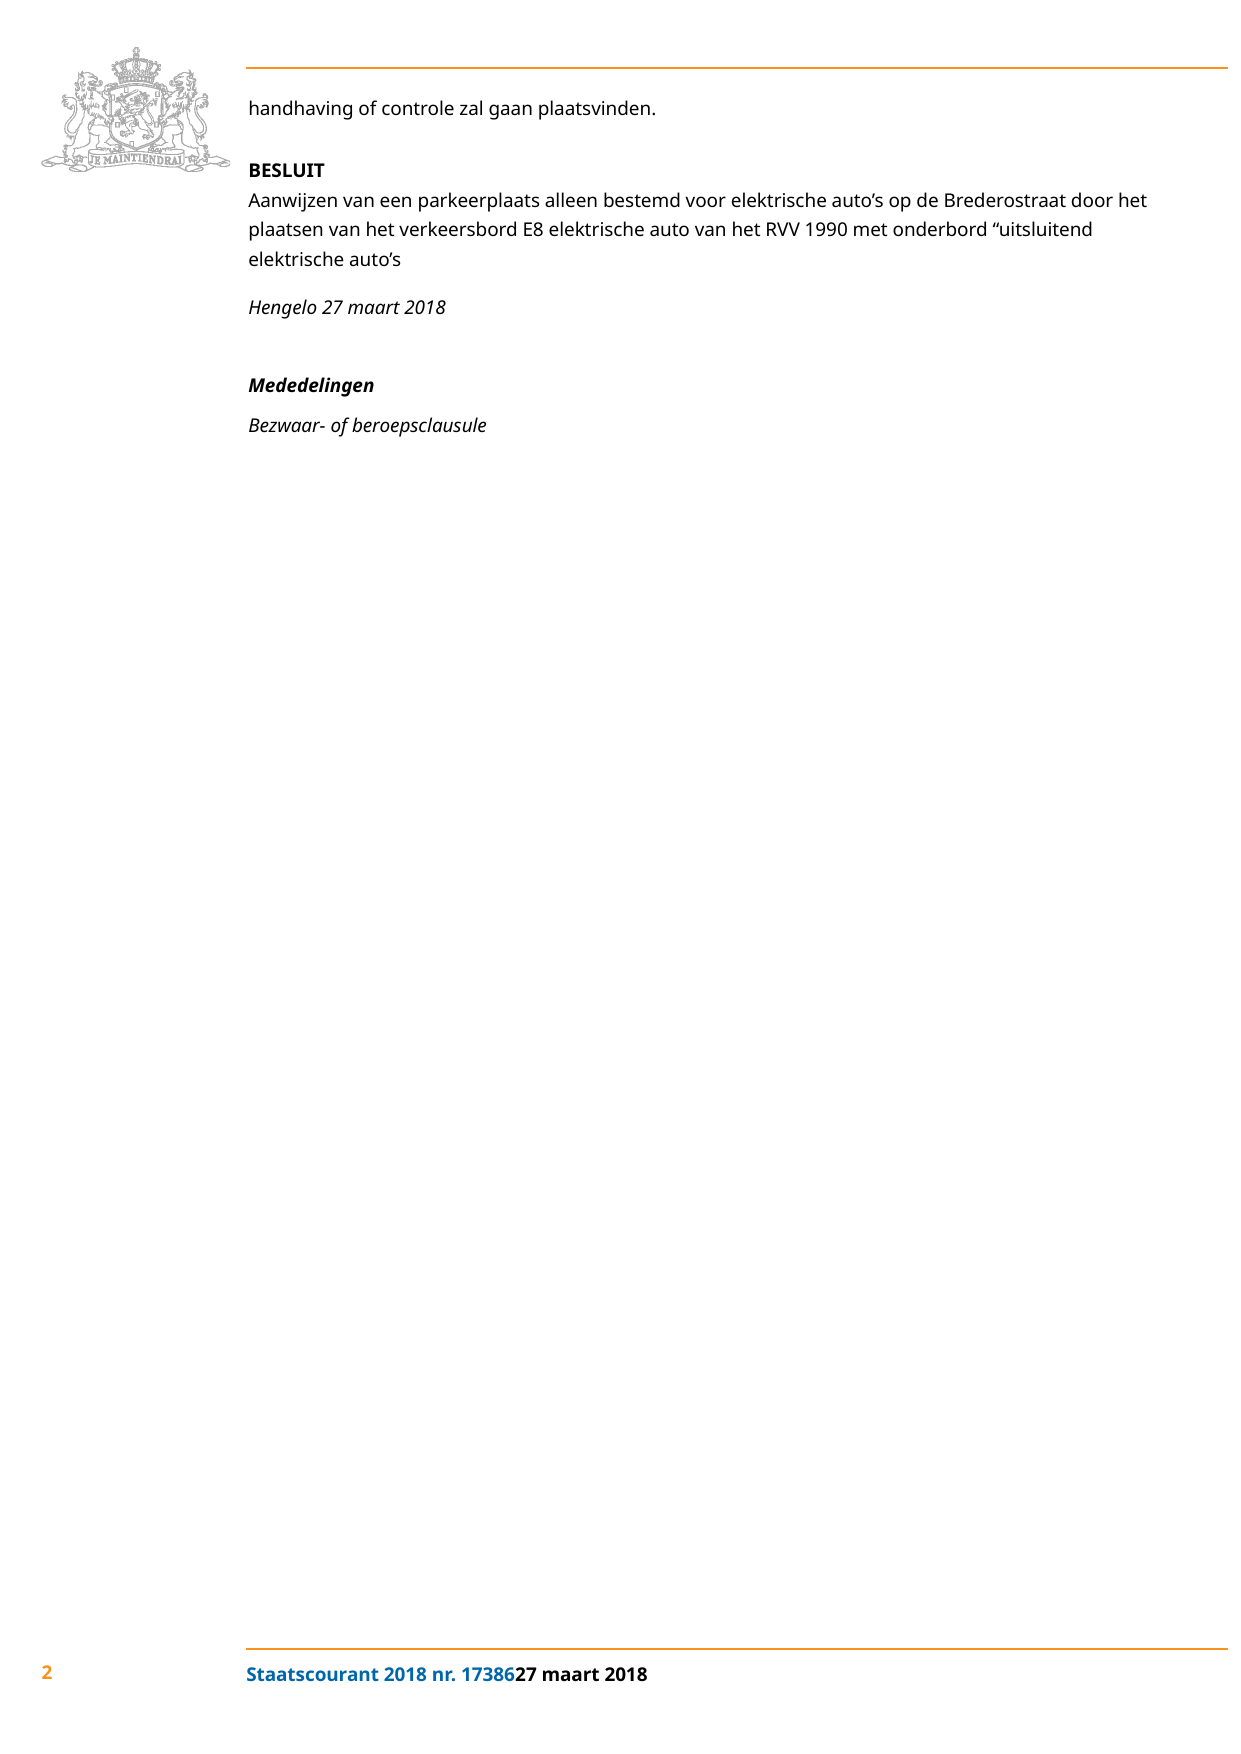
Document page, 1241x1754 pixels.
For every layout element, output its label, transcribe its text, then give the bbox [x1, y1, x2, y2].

text Mededelingen [248, 373, 1152, 398]
text Aanwijzen van een parkeerplaats alleen bestemd voor elektrische auto’s op de Brederostraat door het plaatsen van het verkeersbord E8 elektrische auto van het RVV 1990 met onderbord “uitsluitend elektrische auto’s [248, 187, 1152, 272]
text BESLUIT [248, 157, 1152, 183]
text Bezwaar- of beroepsclausule [248, 412, 1152, 438]
text Hengelo 27 maart 2018 [248, 294, 1152, 320]
text handhaving of controle zal gaan plaatsvinden. [248, 95, 1152, 121]
picture [41, 47, 231, 172]
